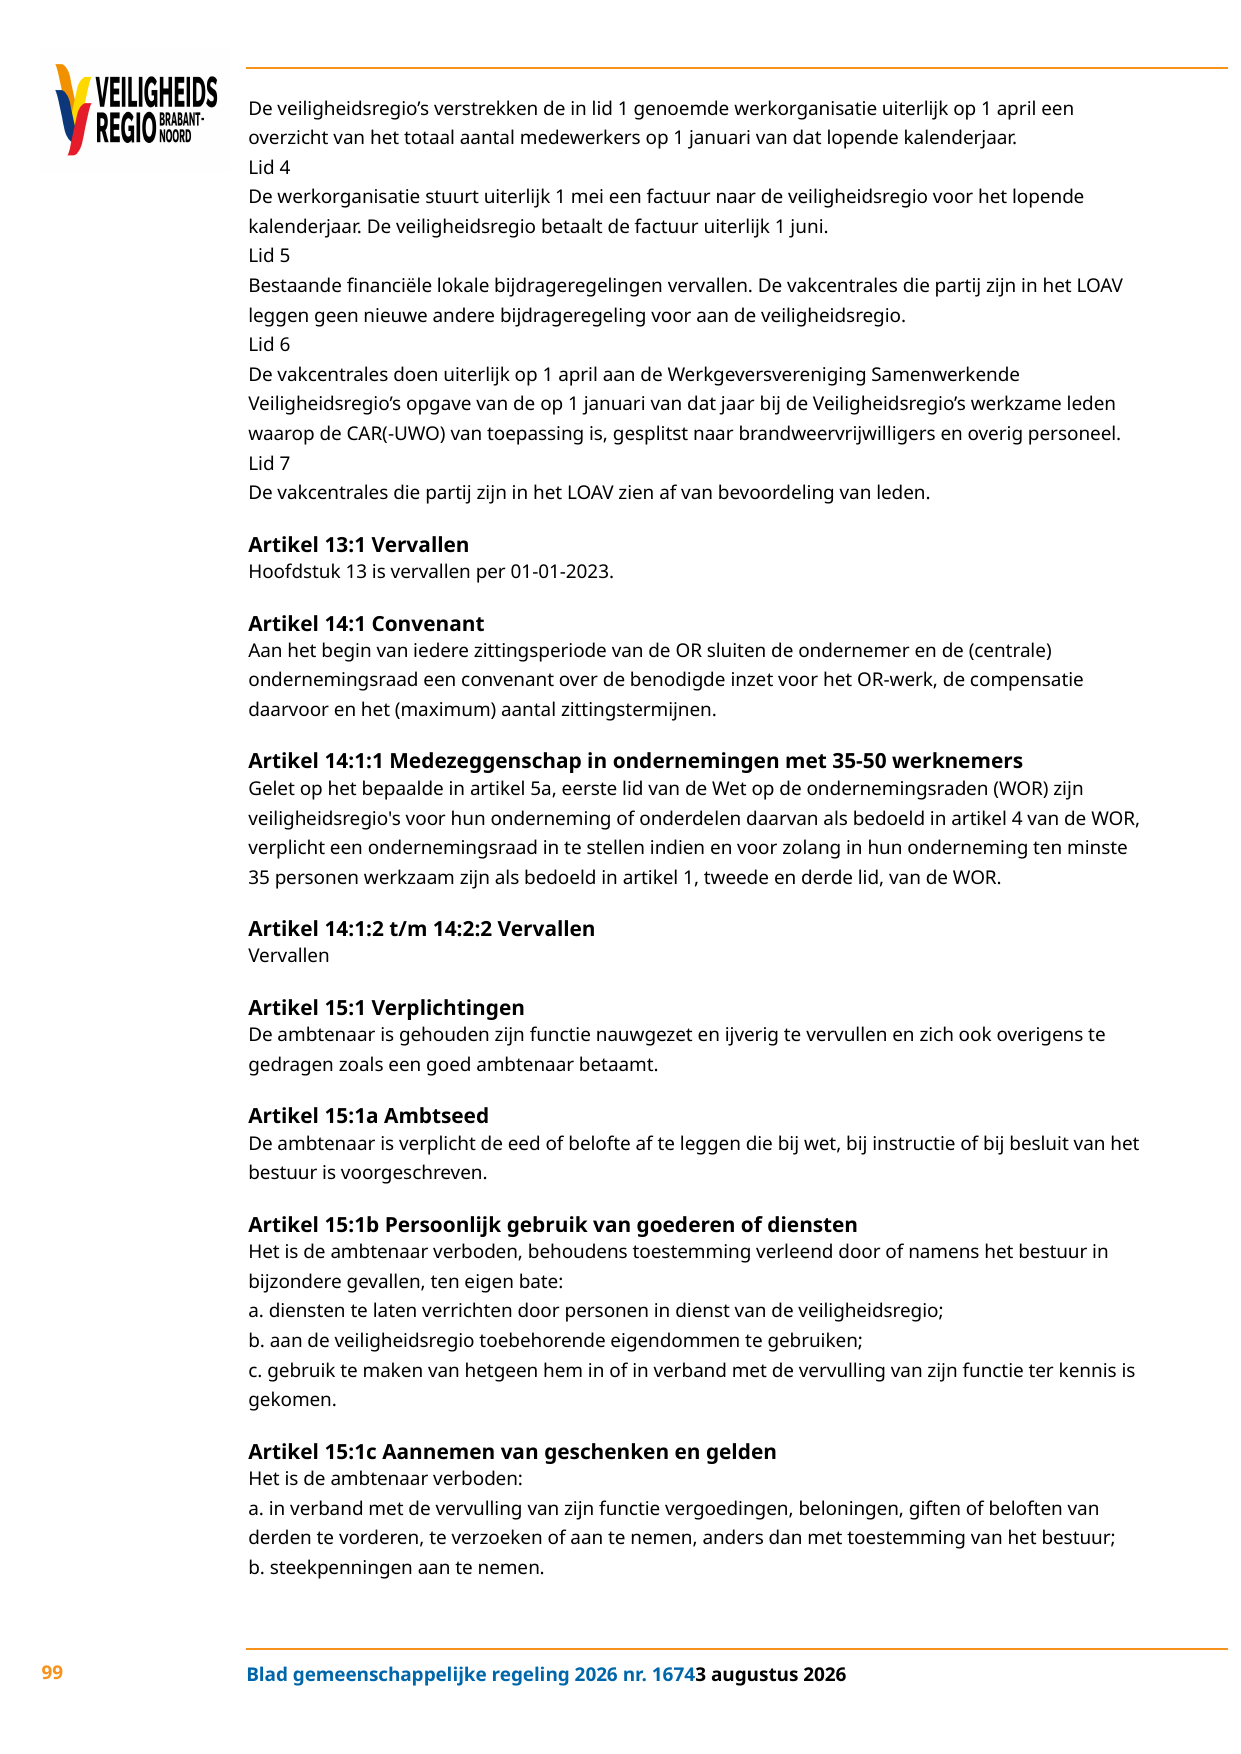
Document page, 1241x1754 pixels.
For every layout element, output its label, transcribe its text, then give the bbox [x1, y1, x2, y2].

text Artikel 14:1:1 Medezeggenschap in ondernemingen met 35-50 werknemers [248, 747, 1152, 775]
text Het is de ambtenaar verboden, behoudens toestemming verleend door of namens het bestuur in bijzondere gevallen, ten eigen bate: [248, 1238, 1152, 1294]
text Lid 7 [248, 450, 1152, 476]
text c. gebruik te maken van hetgeen hem in of in verband met de vervulling van zijn functie ter kennis is gekomen. [248, 1357, 1152, 1412]
text Bestaande financiële lokale bijdrageregelingen vervallen. De vakcentrales die partij zijn in het LOAV leggen geen nieuwe andere bijdrageregeling voor aan de veiligheidsregio. [248, 272, 1152, 328]
text Artikel 15:1c Aannemen van geschenken en gelden [248, 1437, 1152, 1465]
text a. in verband met de vervulling van zijn functie vergoedingen, beloningen, giften of beloften van derden te vorderen, te verzoeken of aan te nemen, anders dan met toestemming van het bestuur; [248, 1495, 1152, 1550]
text b. aan de veiligheidsregio toebehorende eigendommen te gebruiken; [248, 1327, 1152, 1353]
text a. diensten te laten verrichten door personen in dienst van de veiligheidsregio; [248, 1298, 1152, 1323]
text Hoofdstuk 13 is vervallen per 01-01-2023. [248, 558, 1152, 584]
text Het is de ambtenaar verboden: [248, 1465, 1152, 1491]
text De werkorganisatie stuurt uiterlijk 1 mei een factuur naar de veiligheidsregio voor het lopende kalenderjaar. De veiligheidsregio betaalt de factuur uiterlijk 1 juni. [248, 183, 1152, 239]
text De vakcentrales doen uiterlijk op 1 april aan de Werkgeversvereniging Samenwerkende Veiligheidsregio’s opgave van de op 1 januari van dat jaar bij de Veiligheidsregio’s werkzame leden waarop de CAR(-UWO) van toepassing is, gesplitst naar brandweervrijwilligers en overig personeel. [248, 361, 1152, 446]
text Gelet op het bepaalde in artikel 5a, eerste lid van de Wet op de ondernemingsraden (WOR) zijn veiligheidsregio's voor hun onderneming of onderdelen daarvan als bedoeld in artikel 4 van de WOR, verplicht een ondernemingsraad in te stellen indien en voor zolang in hun onderneming ten minste 35 personen werkzaam zijn als bedoeld in artikel 1, tweede en derde lid, van de WOR. [248, 775, 1152, 889]
text De vakcentrales die partij zijn in het LOAV zien af van bevoordeling van leden. [248, 479, 1152, 505]
text Aan het begin van iedere zittingsperiode van de OR sluiten de ondernemer en de (centrale) ondernemingsraad een convenant over de benodigde inzet voor het OR-werk, de compensatie daarvoor en het (maximum) aantal zittingstermijnen. [248, 637, 1152, 722]
text Artikel 14:1 Convenant [248, 609, 1152, 637]
text Artikel 13:1 Vervallen [248, 530, 1152, 558]
picture [41, 47, 231, 172]
text Artikel 15:1a Ambtseed [248, 1102, 1152, 1130]
text Lid 5 [248, 243, 1152, 268]
text Artikel 15:1 Verplichtingen [248, 993, 1152, 1022]
text b. steekpenningen aan te nemen. [248, 1554, 1152, 1580]
text De ambtenaar is gehouden zijn functie nauwgezet en ijverig te vervullen en zich ook overigens te gedragen zoals een goed ambtenaar betaamt. [248, 1022, 1152, 1077]
text Lid 4 [248, 154, 1152, 180]
text De ambtenaar is verplicht de eed of belofte af te leggen die bij wet, bij instructie of bij besluit van het bestuur is voorgeschreven. [248, 1130, 1152, 1185]
text Artikel 15:1b Persoonlijk gebruik van goederen of diensten [248, 1210, 1152, 1238]
text Artikel 14:1:2 t/m 14:2:2 Vervallen [248, 914, 1152, 943]
text De veiligheidsregio’s verstrekken de in lid 1 genoemde werkorganisatie uiterlijk op 1 april een overzicht van het totaal aantal medewerkers op 1 januari van dat lopende kalenderjaar. [248, 95, 1152, 150]
text Lid 6 [248, 331, 1152, 357]
text Vervallen [248, 943, 1152, 968]
